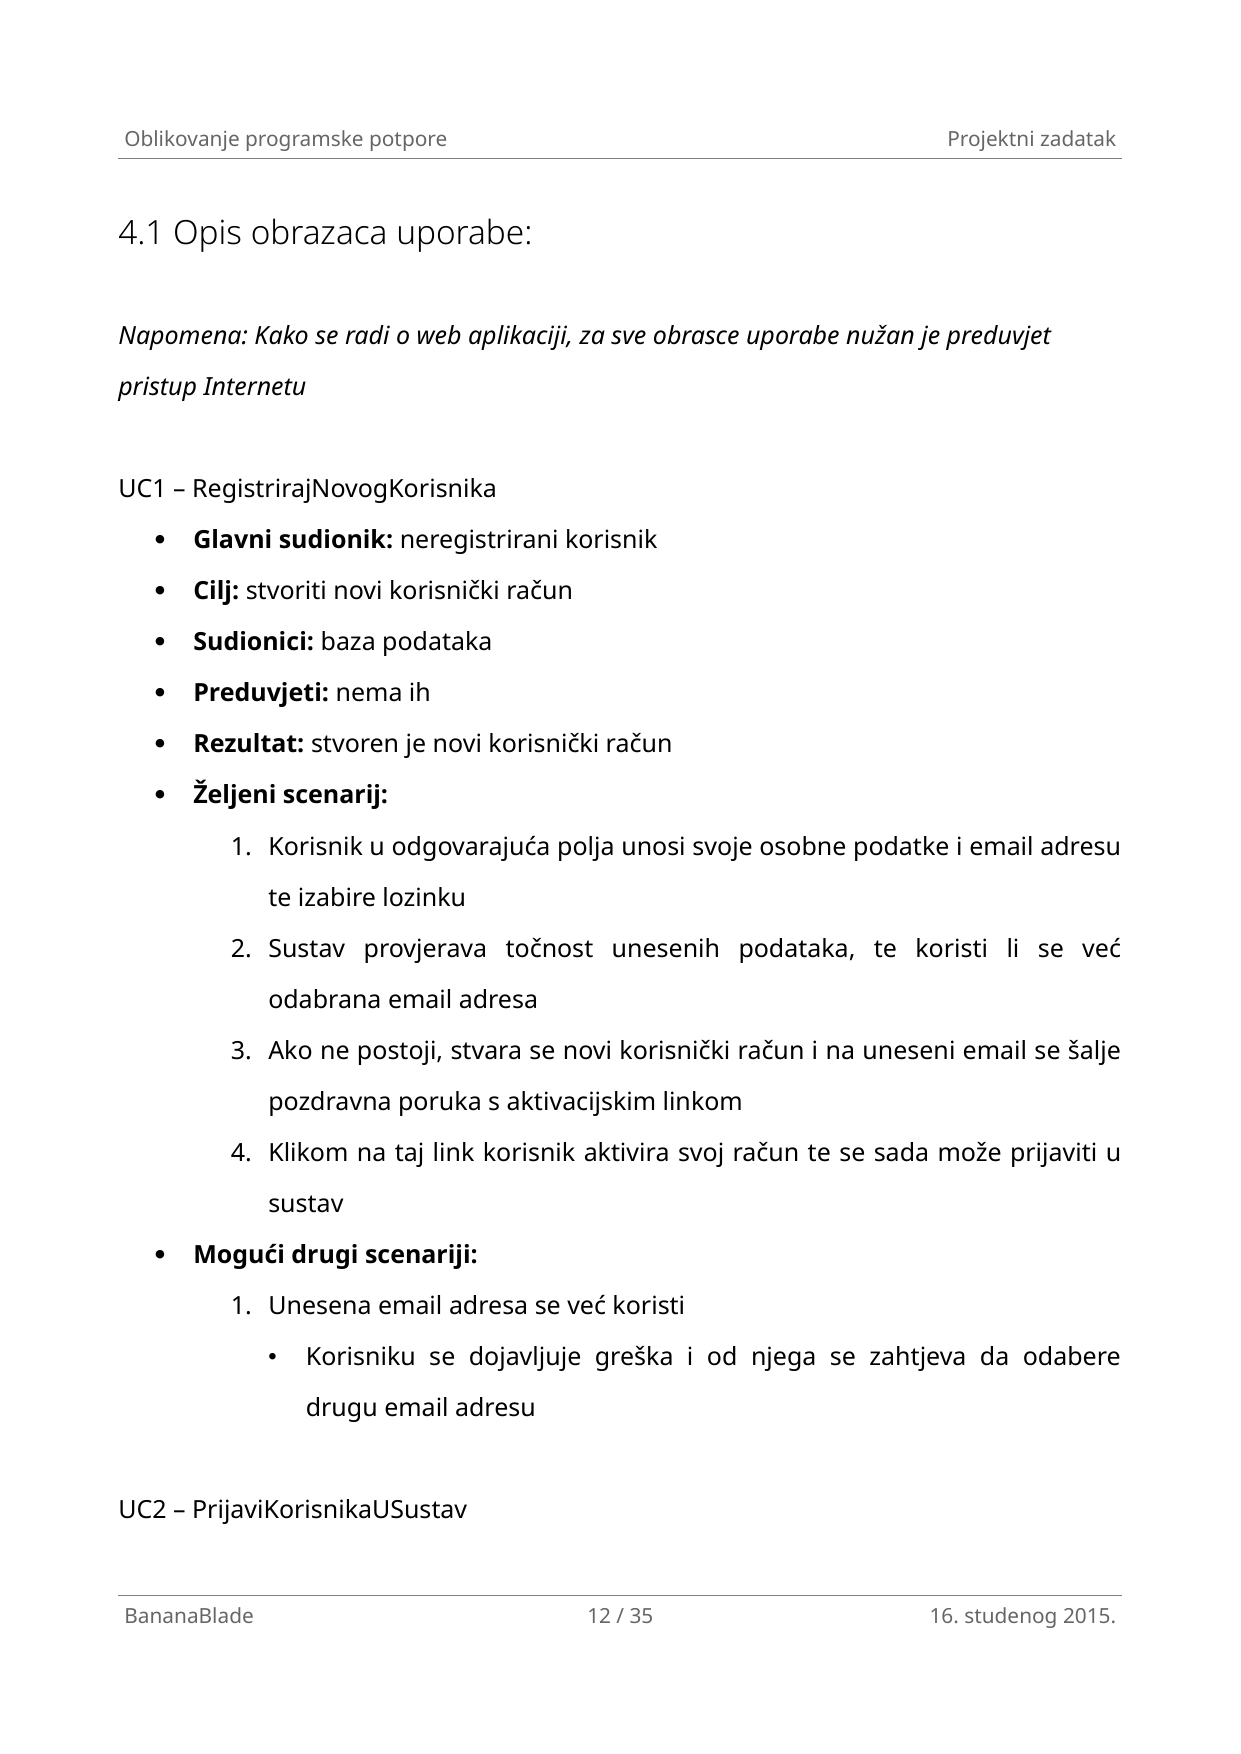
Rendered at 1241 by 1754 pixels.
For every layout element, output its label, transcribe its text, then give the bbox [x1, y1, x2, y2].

list Željeni scenarij: [156, 777, 1122, 811]
list Klikom na taj link korisnik aktivira svoj račun te se sada može prijaviti u sustav [231, 1134, 1122, 1219]
list Unesena email adresa se već koristi [231, 1288, 1122, 1322]
list Korisniku se dojavljuje greška i od njega se zahtjeva da odabere drugu email adresu [268, 1339, 1122, 1424]
list Ako ne postoji, stvara se novi korisnički račun i na uneseni email se šalje pozdravna poruka s aktivacijskim linkom [231, 1032, 1122, 1117]
text UC1 – RegistrirajNovogKorisnika [118, 471, 1122, 505]
list Rezultat: stvoren je novi korisnički račun [156, 726, 1122, 760]
list Cilj: stvoriti novi korisnički račun [156, 573, 1122, 607]
list Sustav provjerava točnost unesenih podataka, te koristi li se već odabrana email adresa [231, 930, 1122, 1015]
list Sudionici: baza podataka [156, 624, 1122, 658]
subtitle 4.1 Opis obrazaca uporabe: [118, 209, 1122, 254]
list Preduvjeti: nema ih [156, 675, 1122, 709]
list Glavni sudionik: neregistrirani korisnik [156, 522, 1122, 556]
text Napomena: Kako se radi o web aplikaciji, za sve obrasce uporabe nužan je preduvjet pristup Internetu [118, 318, 1122, 454]
list Korisnik u odgovarajuća polja unosi svoje osobne podatke i email adresu te izabire lozinku [231, 828, 1122, 913]
text UC2 – PrijaviKorisnikaUSustav [118, 1492, 1122, 1526]
list Mogući drugi scenariji: [156, 1237, 1122, 1271]
